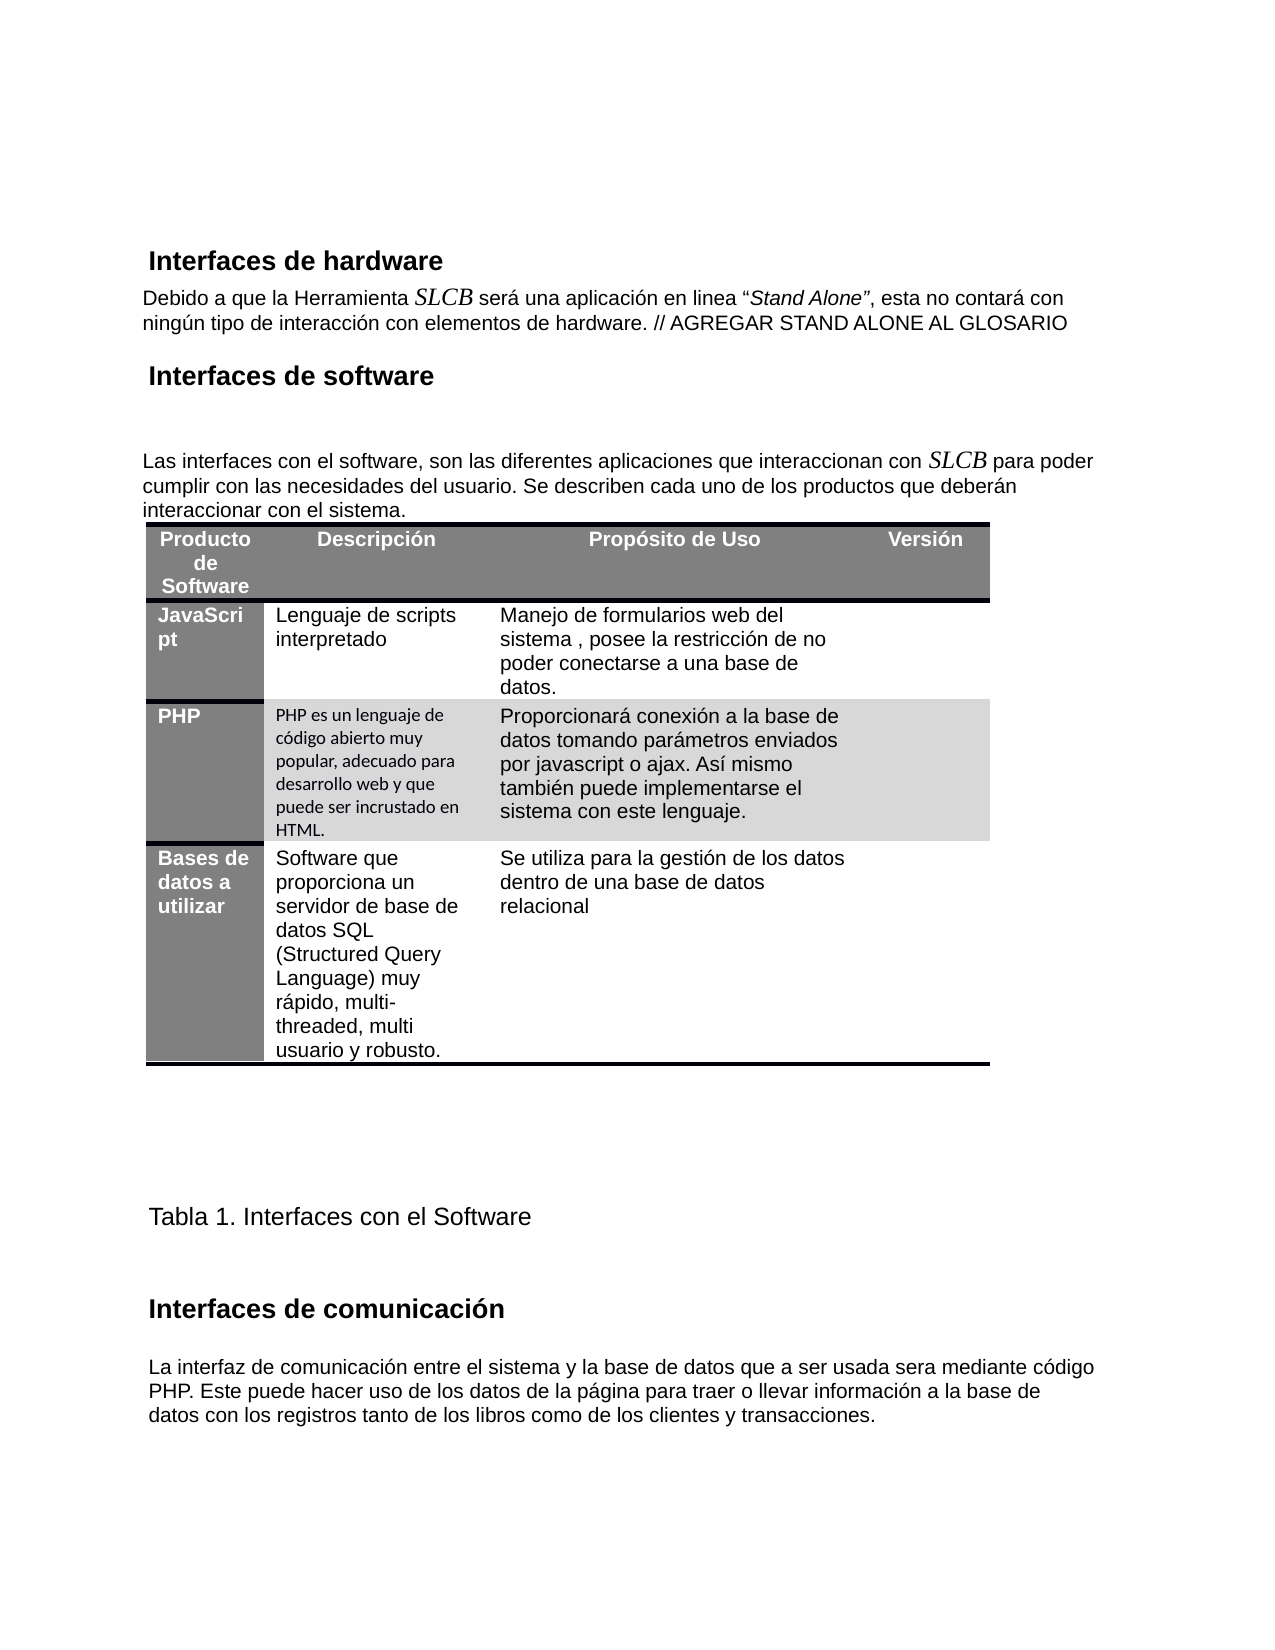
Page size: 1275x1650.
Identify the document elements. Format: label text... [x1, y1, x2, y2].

table_cell [861, 603, 990, 699]
text La interfaz de comunicación entre el sistema y la base de datos que a ser usada sera mediante código PHP. Este puede hacer uso de los datos de la página para traer o llevar información a la base de datos con los registros tanto de los libros como de los clientes y transacciones. [148, 1355, 1098, 1427]
table_cell Bases de datos a utilizar [146, 846, 264, 1061]
table_cell Se utiliza para la gestión de los datos dentro de una base de datos relacional [489, 841, 861, 1061]
table_cell Software que proporciona un servidor de base de datos SQL (Structured Query Language) muy rápido, multi-threaded, multi usuario y robusto. [264, 841, 489, 1061]
table_cell [861, 699, 990, 841]
text Las interfaces con el software, son las diferentes aplicaciones que interaccionan con SLCB para poder cumplir con las necesidades del usuario. Se describen cada uno de los productos que deberán interaccionar con el sistema. [142, 445, 1098, 522]
table_cell JavaScript [146, 603, 264, 699]
table_cell PHP es un lenguaje de código abierto muy popular, adecuado para desarrollo web y que puede ser incrustado en HTML. [264, 699, 489, 841]
table_header Producto de Software [146, 527, 264, 598]
table_header Versión [861, 527, 990, 598]
table_cell PHP [146, 704, 264, 841]
subtitle Interfaces de software [148, 360, 1098, 391]
text Debido a que la Herramienta SLCB será una aplicación en linea “Stand Alone”, esta no contará con ningún tipo de interacción con elementos de hardware. // AGREGAR STAND ALONE AL GLOSARIO [142, 282, 1098, 335]
table_header Descripción [264, 527, 489, 598]
table_header Propósito de Uso [489, 527, 861, 598]
table_cell [861, 841, 990, 1061]
table_cell Manejo de formularios web del sistema , posee la restricción de no poder conectarse a una base de datos. [489, 603, 861, 699]
subtitle Interfaces de comunicación [148, 1293, 1098, 1325]
table_cell Lenguaje de scripts interpretado [264, 603, 489, 699]
table_cell Proporcionará conexión a la base de datos tomando parámetros enviados por javascript o ajax. Así mismo también puede implementarse el sistema con este lenguaje. [489, 699, 861, 841]
text Tabla 1. Interfaces con el Software [148, 1202, 1098, 1231]
subtitle Interfaces de hardware [148, 244, 1098, 276]
